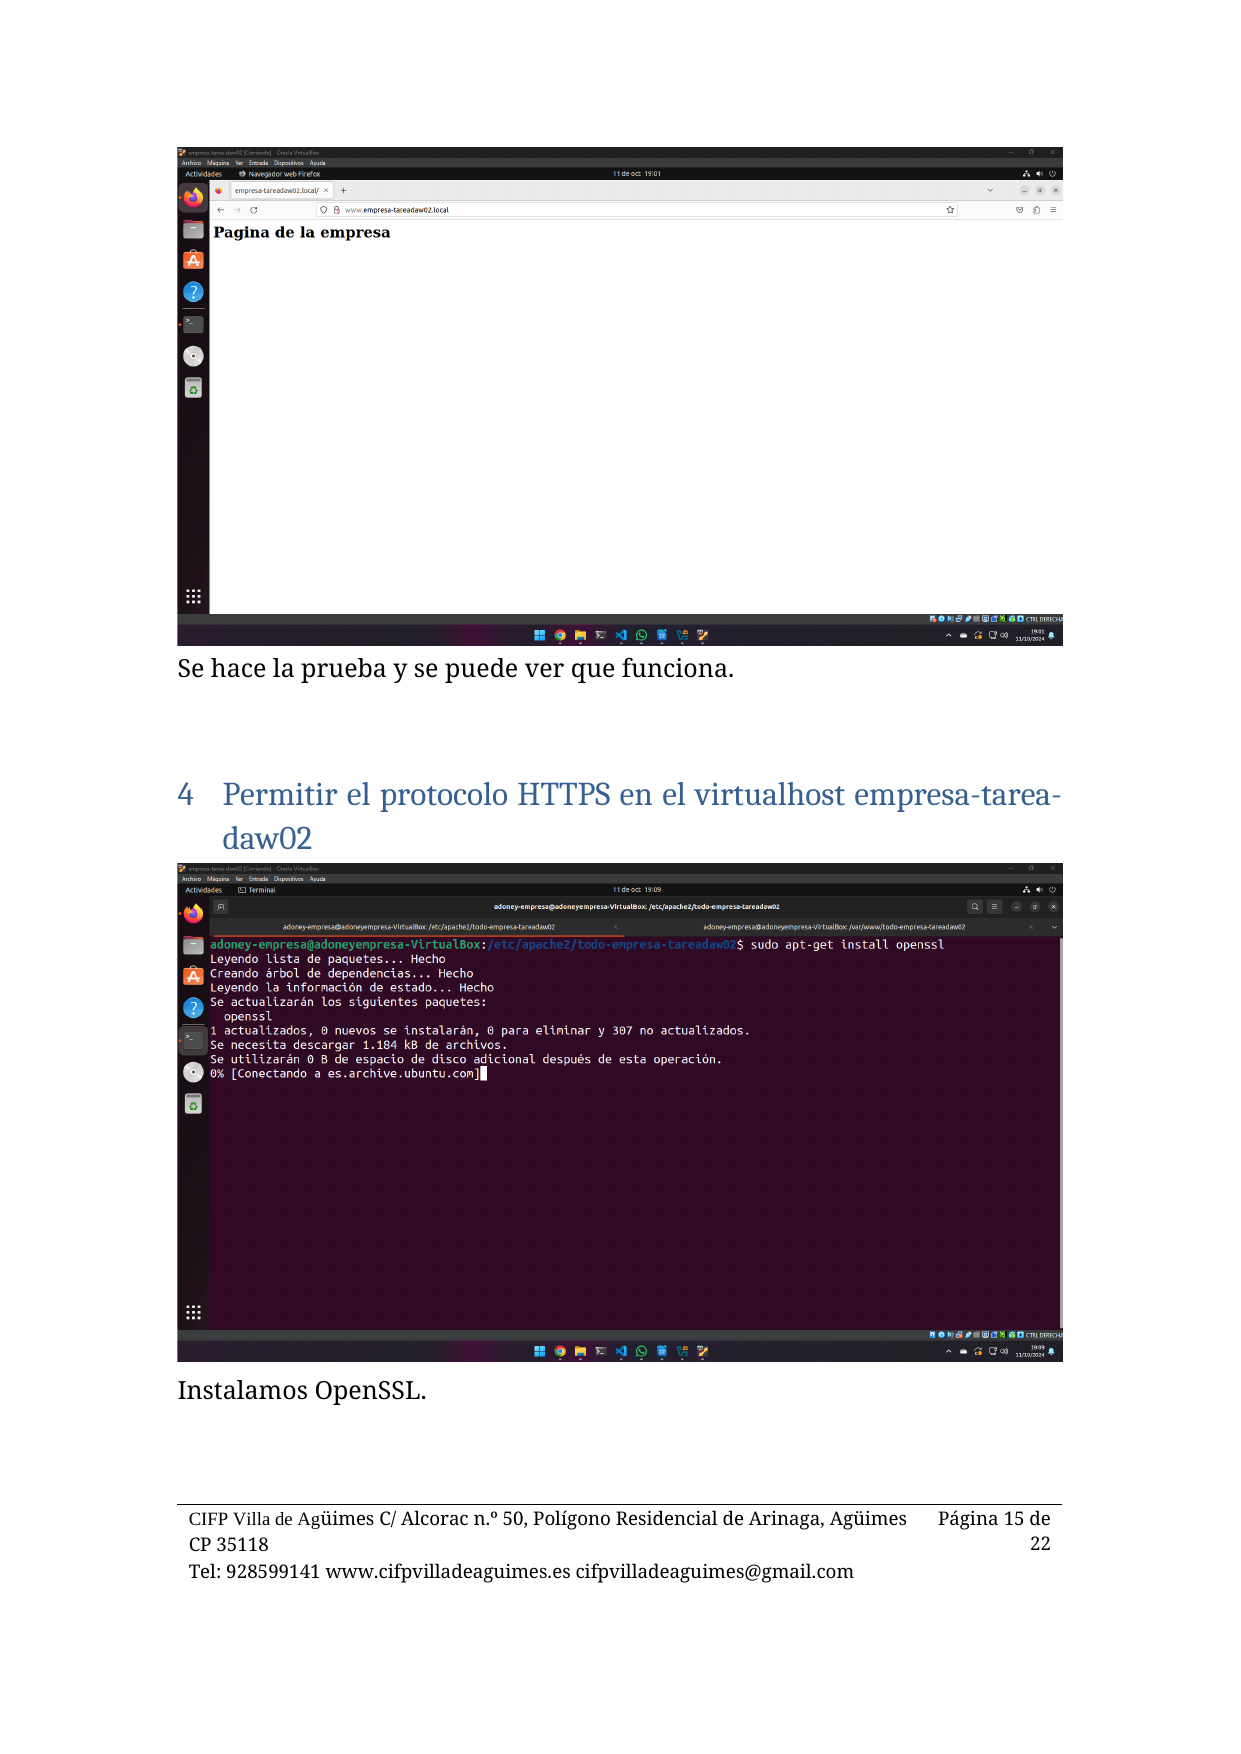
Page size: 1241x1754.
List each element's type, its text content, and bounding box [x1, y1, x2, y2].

subtitle Permitir el protocolo HTTPS en el virtualhost empresa-tarea-daw02 [177, 775, 1063, 857]
picture [177, 863, 1063, 1362]
text Se hace la prueba y se puede ver que funciona. [177, 646, 1063, 685]
picture [177, 147, 1063, 646]
text Instalamos OpenSSL. [177, 1362, 1063, 1406]
